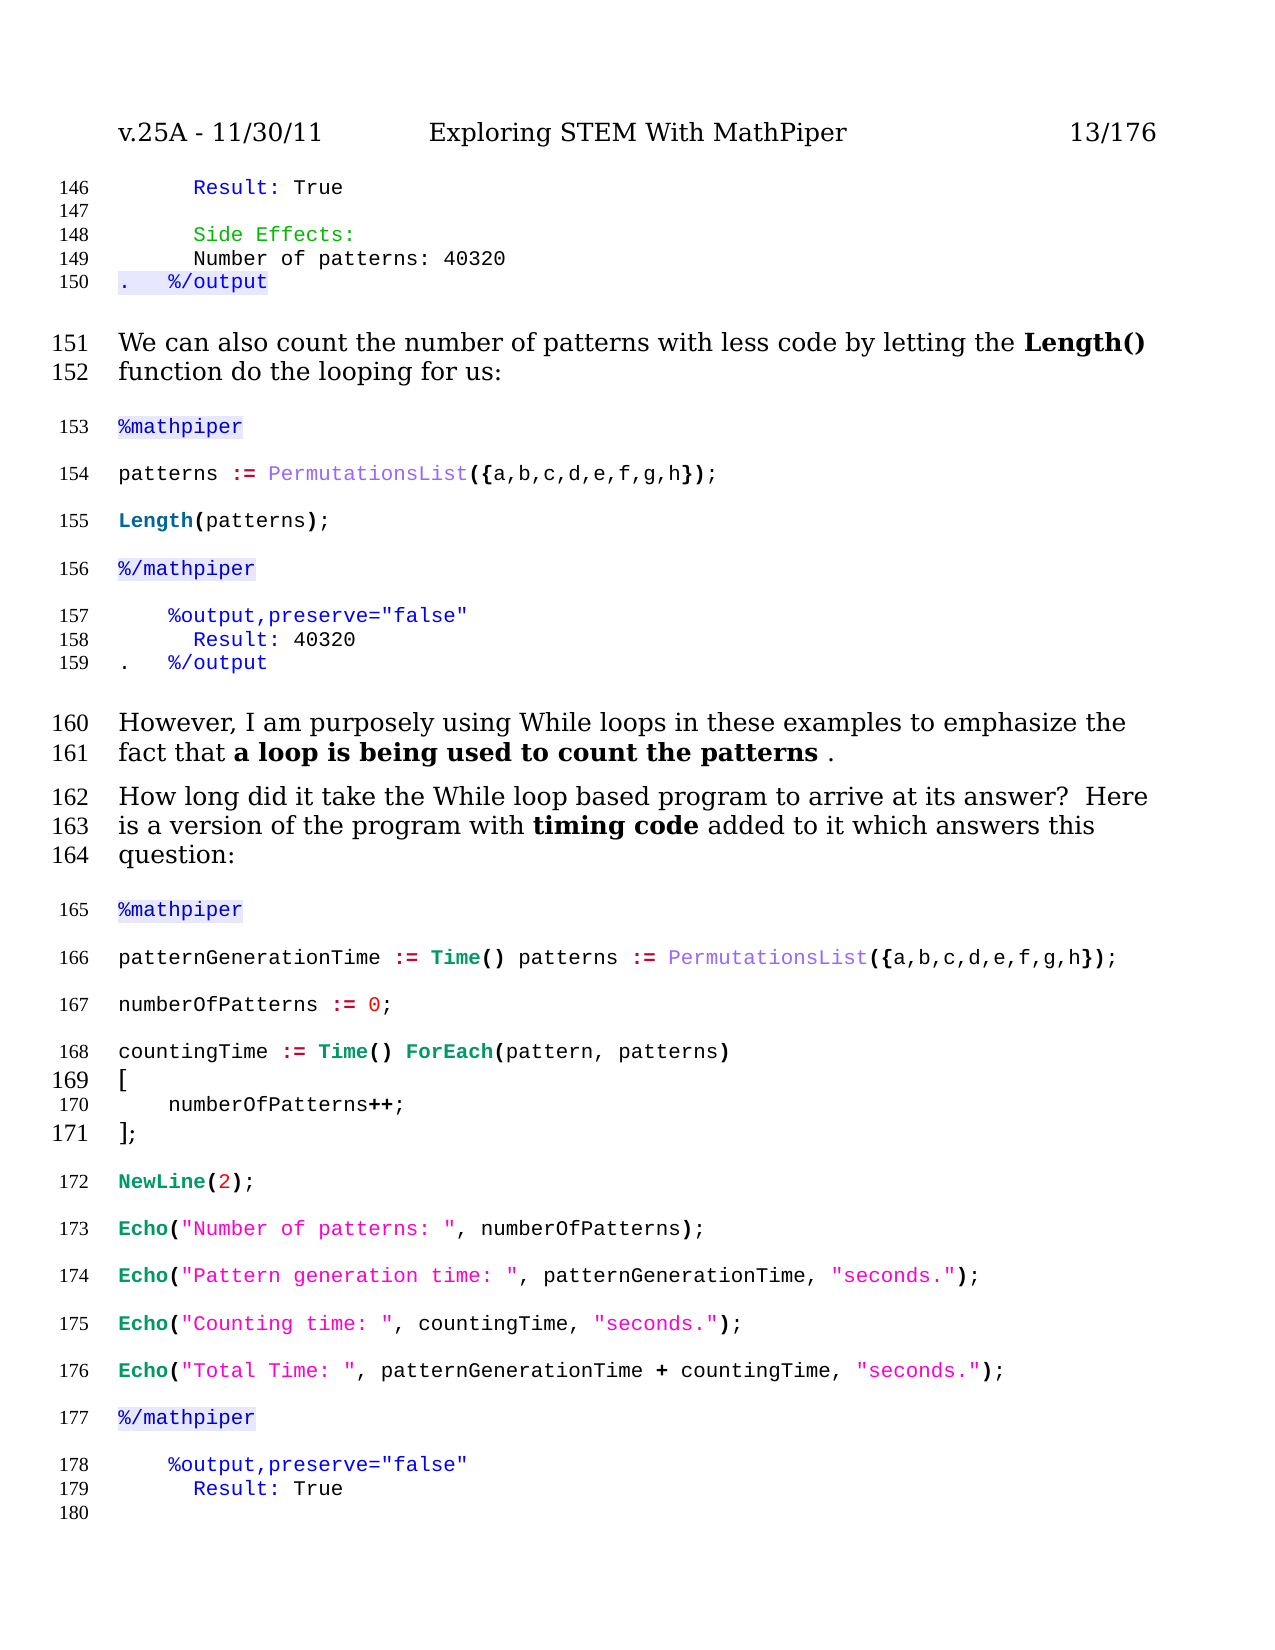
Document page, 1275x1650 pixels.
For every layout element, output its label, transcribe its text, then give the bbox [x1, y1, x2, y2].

text How long did it take the While loop based program to arrive at its answer? Here is a version of the program with timing code added to it which answers this question: [118, 782, 1157, 870]
text Echo("Total Time: ", patternGenerationTime + countingTime, "seconds."); [118, 1360, 1157, 1383]
text patternGenerationTime := Time() patterns := PermutationsList({a,b,c,d,e,f,g,h}); [118, 947, 1157, 970]
text We can also count the number of patterns with less code by letting the Length() function do the looping for us: [118, 328, 1157, 386]
text Echo("Pattern generation time: ", patternGenerationTime, "seconds."); [118, 1265, 1157, 1289]
text NewLine(2); [118, 1171, 1157, 1194]
text . %/output [118, 271, 1157, 295]
text %output,preserve="false" [118, 1454, 1157, 1478]
text %mathpiper [118, 416, 1157, 439]
text Result: True [118, 177, 1157, 200]
text %/mathpiper [118, 1407, 1157, 1431]
text Number of patterns: 40320 [118, 248, 1157, 271]
text Result: True [118, 1478, 1157, 1502]
text Length(patterns); [118, 510, 1157, 534]
text . %/output [118, 652, 1157, 676]
text %/mathpiper [118, 558, 1157, 581]
text Side Effects: [118, 224, 1157, 248]
text Echo("Counting time: ", countingTime, "seconds."); [118, 1312, 1157, 1336]
text numberOfPatterns := 0; [118, 994, 1157, 1018]
text patterns := PermutationsList({a,b,c,d,e,f,g,h}); [118, 463, 1157, 487]
text countingTime := Time() ForEach(pattern, patterns) [118, 1041, 1157, 1065]
text Result: 40320 [118, 629, 1157, 652]
text However, I am purposely using While loops in these examples to emphasize the fact that a loop is being used to count the patterns . [118, 708, 1157, 767]
text [ [118, 1065, 1157, 1094]
text %mathpiper [118, 899, 1157, 923]
text %output,preserve="false" [118, 605, 1157, 629]
text ]; [118, 1118, 1157, 1147]
text Echo("Number of patterns: ", numberOfPatterns); [118, 1218, 1157, 1242]
text numberOfPatterns++; [118, 1094, 1157, 1118]
